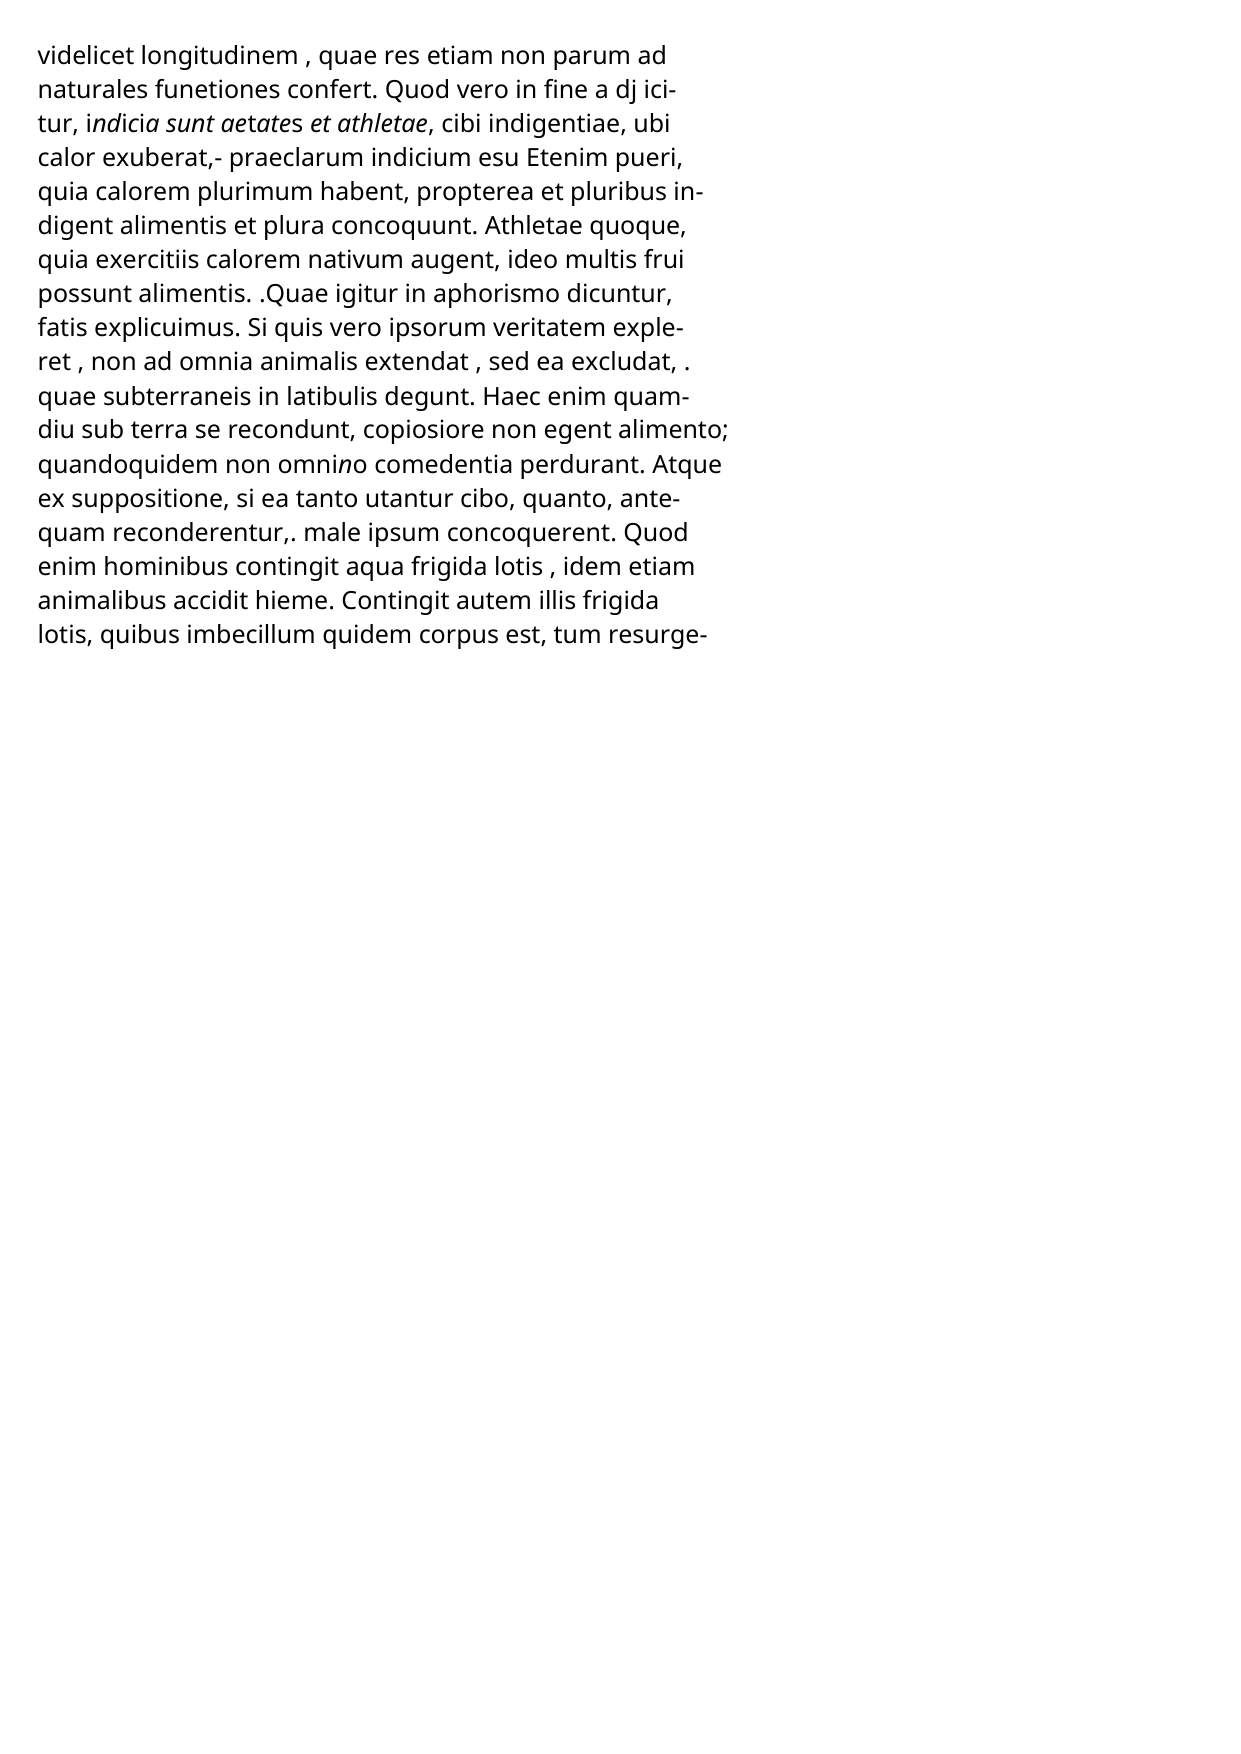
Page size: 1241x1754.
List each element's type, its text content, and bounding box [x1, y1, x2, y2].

text videlicet longitudinem , quae res etiam non parum ad naturales funetiones confert. Quod vero in fine a dj ici- tur, indicia sunt aetates et athletae, cibi indigentiae, ubi calor exuberat,- praeclarum indicium esu Etenim pueri, quia calorem plurimum habent, propterea et pluribus in- digent alimentis et plura concoquunt. Athletae quoque, quia exercitiis calorem nativum augent, ideo multis frui possunt alimentis. .Quae igitur in aphorismo dicuntur, fatis explicuimus. Si quis vero ipsorum veritatem exple- ret , non ad omnia animalis extendat , sed ea excludat, . quae subterraneis in latibulis degunt. Haec enim quam- diu sub terra se recondunt, copiosiore non egent alimento; quandoquidem non omnino comedentia perdurant. Atque ex suppositione, si ea tanto utantur cibo, quanto, ante- quam reconderentur,. male ipsum concoquerent. Quod enim hominibus contingit aqua frigida lotis , idem etiam animalibus accidit hieme. Contingit autem illis frigida lotis, quibus imbecillum quidem corpus est, tum resurge- [37, 37, 1203, 651]
